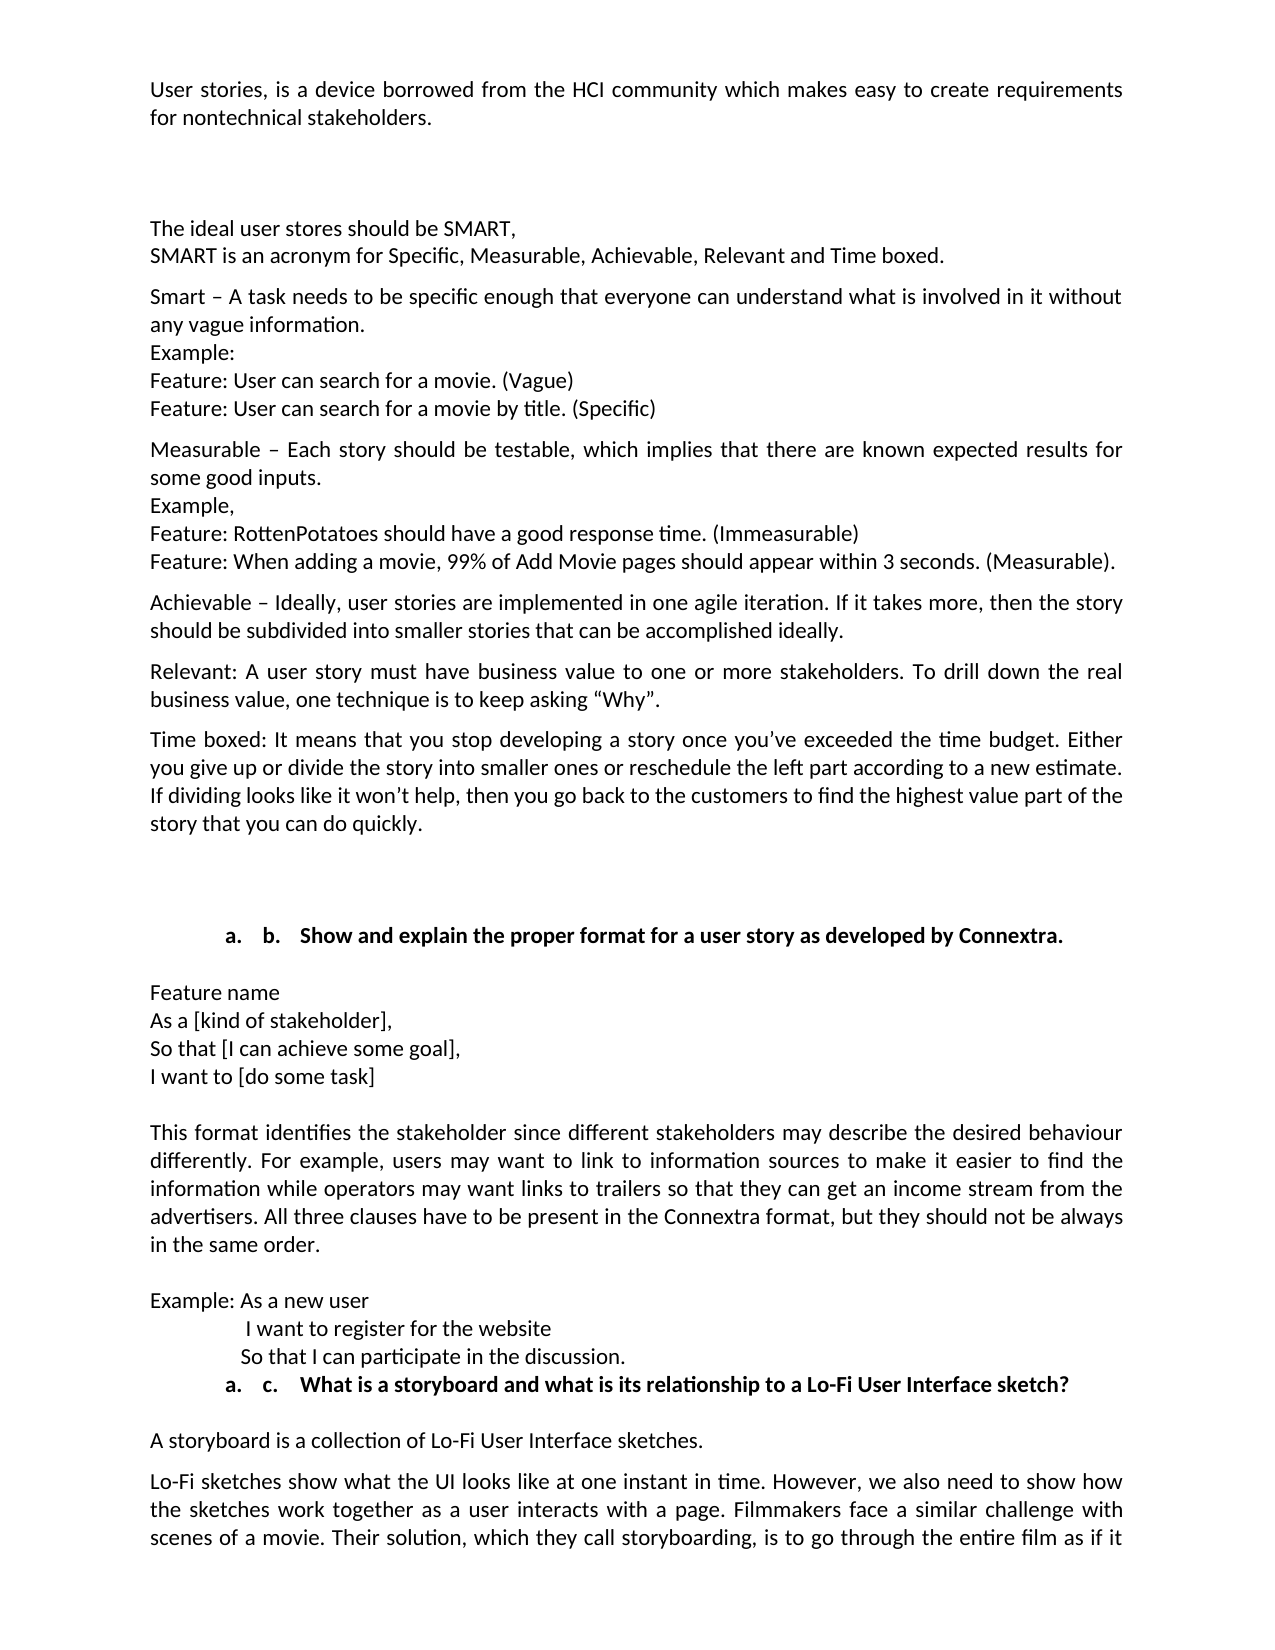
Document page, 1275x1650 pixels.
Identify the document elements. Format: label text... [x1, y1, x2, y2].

text I want to [do some task] [150, 1062, 1125, 1090]
list c. What is a storyboard and what is its relationship to a Lo-Fi User Interface sketch? [225, 1370, 1125, 1398]
text The ideal user stores should be SMART, [150, 214, 1125, 242]
text Example: [150, 338, 1125, 366]
text As a [kind of stakeholder], [150, 1006, 1125, 1034]
text A storyboard is a collection of Lo-Fi User Interface sketches. [150, 1426, 1125, 1454]
text So that I can participate in the discussion. [150, 1342, 1125, 1370]
text Lo-Fi sketches show what the UI looks like at one instant in time. However, we also need to show how the sketches work together as a user interacts with a page. Filmmakers face a similar challenge with scenes of a movie. Their solution, which they call storyboarding, is to go through the entire film as if it [150, 1467, 1125, 1551]
text Example, [150, 491, 1125, 519]
text Feature name [150, 978, 1125, 1006]
text SMART is an acronym for Specific, Measurable, Achievable, Relevant and Time boxed. [150, 242, 1125, 270]
text I want to register for the website [150, 1314, 1125, 1342]
text Example: As a new user [150, 1286, 1125, 1314]
text Feature: User can search for a movie. (Vague) [150, 366, 1125, 394]
text Relevant: A user story must have business value to one or more stakeholders. To drill down the real business value, one technique is to keep asking “Why”. [150, 657, 1125, 713]
text Smart – A task needs to be specific enough that everyone can understand what is involved in it without any vague information. [150, 282, 1125, 338]
text User stories, is a device borrowed from the HCI community which makes easy to create requirements for nontechnical stakeholders. [150, 75, 1125, 131]
text Feature: RottenPotatoes should have a good response time. (Immeasurable) [150, 519, 1125, 547]
text This format identifies the stakeholder since different stakeholders may describe the desired behaviour differently. For example, users may want to link to information sources to make it easier to find the information while operators may want links to trailers so that they can get an income stream from the advertisers. All three clauses have to be present in the Connextra format, but they should not be always in the same order. [150, 1118, 1125, 1258]
text So that [I can achieve some goal], [150, 1034, 1125, 1062]
list b. Show and explain the proper format for a user story as developed by Connextra. [225, 922, 1125, 950]
text Achievable – Ideally, user stories are implemented in one agile iteration. If it takes more, then the story should be subdivided into smaller stories that can be accomplished ideally. [150, 588, 1125, 644]
text Time boxed: It means that you stop developing a story once you’ve exceeded the time budget. Either you give up or divide the story into smaller ones or reschedule the left part according to a new estimate. If dividing looks like it won’t help, then you go back to the customers to find the highest value part of the story that you can do quickly. [150, 726, 1125, 838]
text Measurable – Each story should be testable, which implies that there are known expected results for some good inputs. [150, 435, 1125, 491]
text Feature: When adding a movie, 99% of Add Movie pages should appear within 3 seconds. (Measurable). [150, 547, 1125, 575]
text Feature: User can search for a movie by title. (Specific) [150, 394, 1125, 422]
